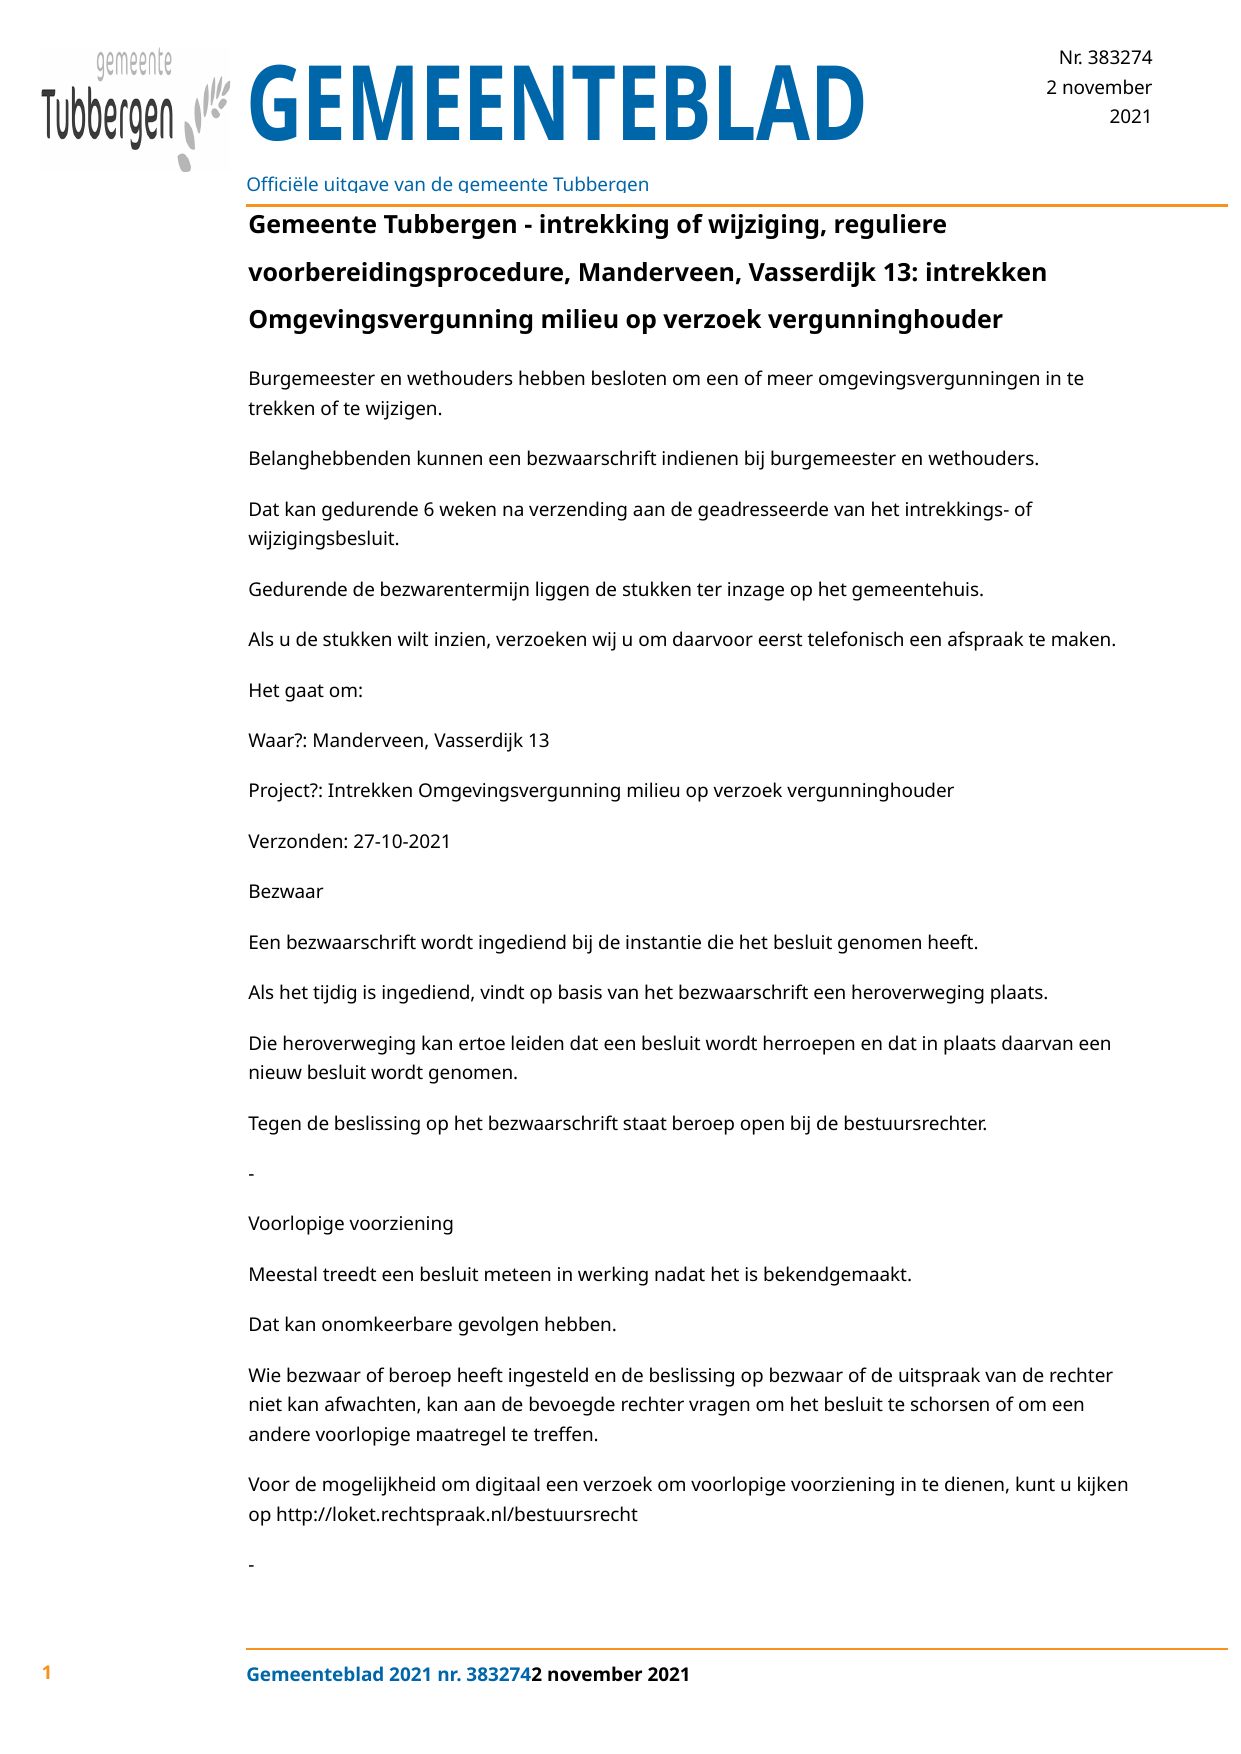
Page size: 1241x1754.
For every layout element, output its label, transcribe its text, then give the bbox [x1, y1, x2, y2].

text Als het tijdig is ingediend, vindt op basis van het bezwaarschrift een heroverweging plaats. [248, 979, 1152, 1005]
text Gemeente Tubbergen - intrekking of wijziging, reguliere voorbereidingsprocedure, Manderveen, Vasserdijk 13: intrekken Omgevingsvergunning milieu op verzoek vergunninghouder [248, 207, 1152, 336]
text Gedurende de bezwarentermijn liggen de stukken ter inzage op het gemeentehuis. [248, 576, 1152, 602]
text Die heroverweging kan ertoe leiden dat een besluit wordt herroepen en dat in plaats daarvan een nieuw besluit wordt genomen. [248, 1030, 1152, 1085]
text Als u de stukken wilt inzien, verzoeken wij u om daarvoor eerst telefonisch een afspraak te maken. [248, 626, 1152, 652]
picture [41, 47, 231, 172]
text - [248, 1551, 1152, 1577]
text Verzonden: 27-10-2021 [248, 828, 1152, 854]
text Wie bezwaar of beroep heeft ingesteld en de beslissing op bezwaar of de uitspraak van de rechter niet kan afwachten, kan aan de bevoegde rechter vragen om het besluit te schorsen of om een andere voorlopige maatregel te treffen. [248, 1362, 1152, 1447]
text Voorlopige voorziening [248, 1211, 1152, 1236]
text Tegen de beslissing op het bezwaarschrift staat beroep open bij de bestuursrechter. [248, 1110, 1152, 1135]
text Dat kan onomkeerbare gevolgen hebben. [248, 1311, 1152, 1337]
text - [248, 1160, 1152, 1186]
text Het gaat om: [248, 677, 1152, 702]
text Waar?: Manderveen, Vasserdijk 13 [248, 727, 1152, 753]
text Dat kan gedurende 6 weken na verzending aan de geadresseerde van het intrekkings- of wijzigingsbesluit. [248, 496, 1152, 551]
text Burgemeester en wethouders hebben besloten om een of meer omgevingsvergunningen in te trekken of te wijzigen. [248, 366, 1152, 421]
text Belanghebbenden kunnen een bezwaarschrift indienen bij burgemeester en wethouders. [248, 446, 1152, 471]
text Project?: Intrekken Omgevingsvergunning milieu op verzoek vergunninghouder [248, 778, 1152, 803]
text Een bezwaarschrift wordt ingediend bij de instantie die het besluit genomen heeft. [248, 929, 1152, 954]
text Bezwaar [248, 878, 1152, 904]
text Voor de mogelijkheid om digitaal een verzoek om voorlopige voorziening in te dienen, kunt u kijken op http://loket.rechtspraak.nl/bestuursrecht [248, 1471, 1152, 1527]
text Meestal treedt een besluit meteen in werking nadat het is bekendgemaakt. [248, 1261, 1152, 1287]
